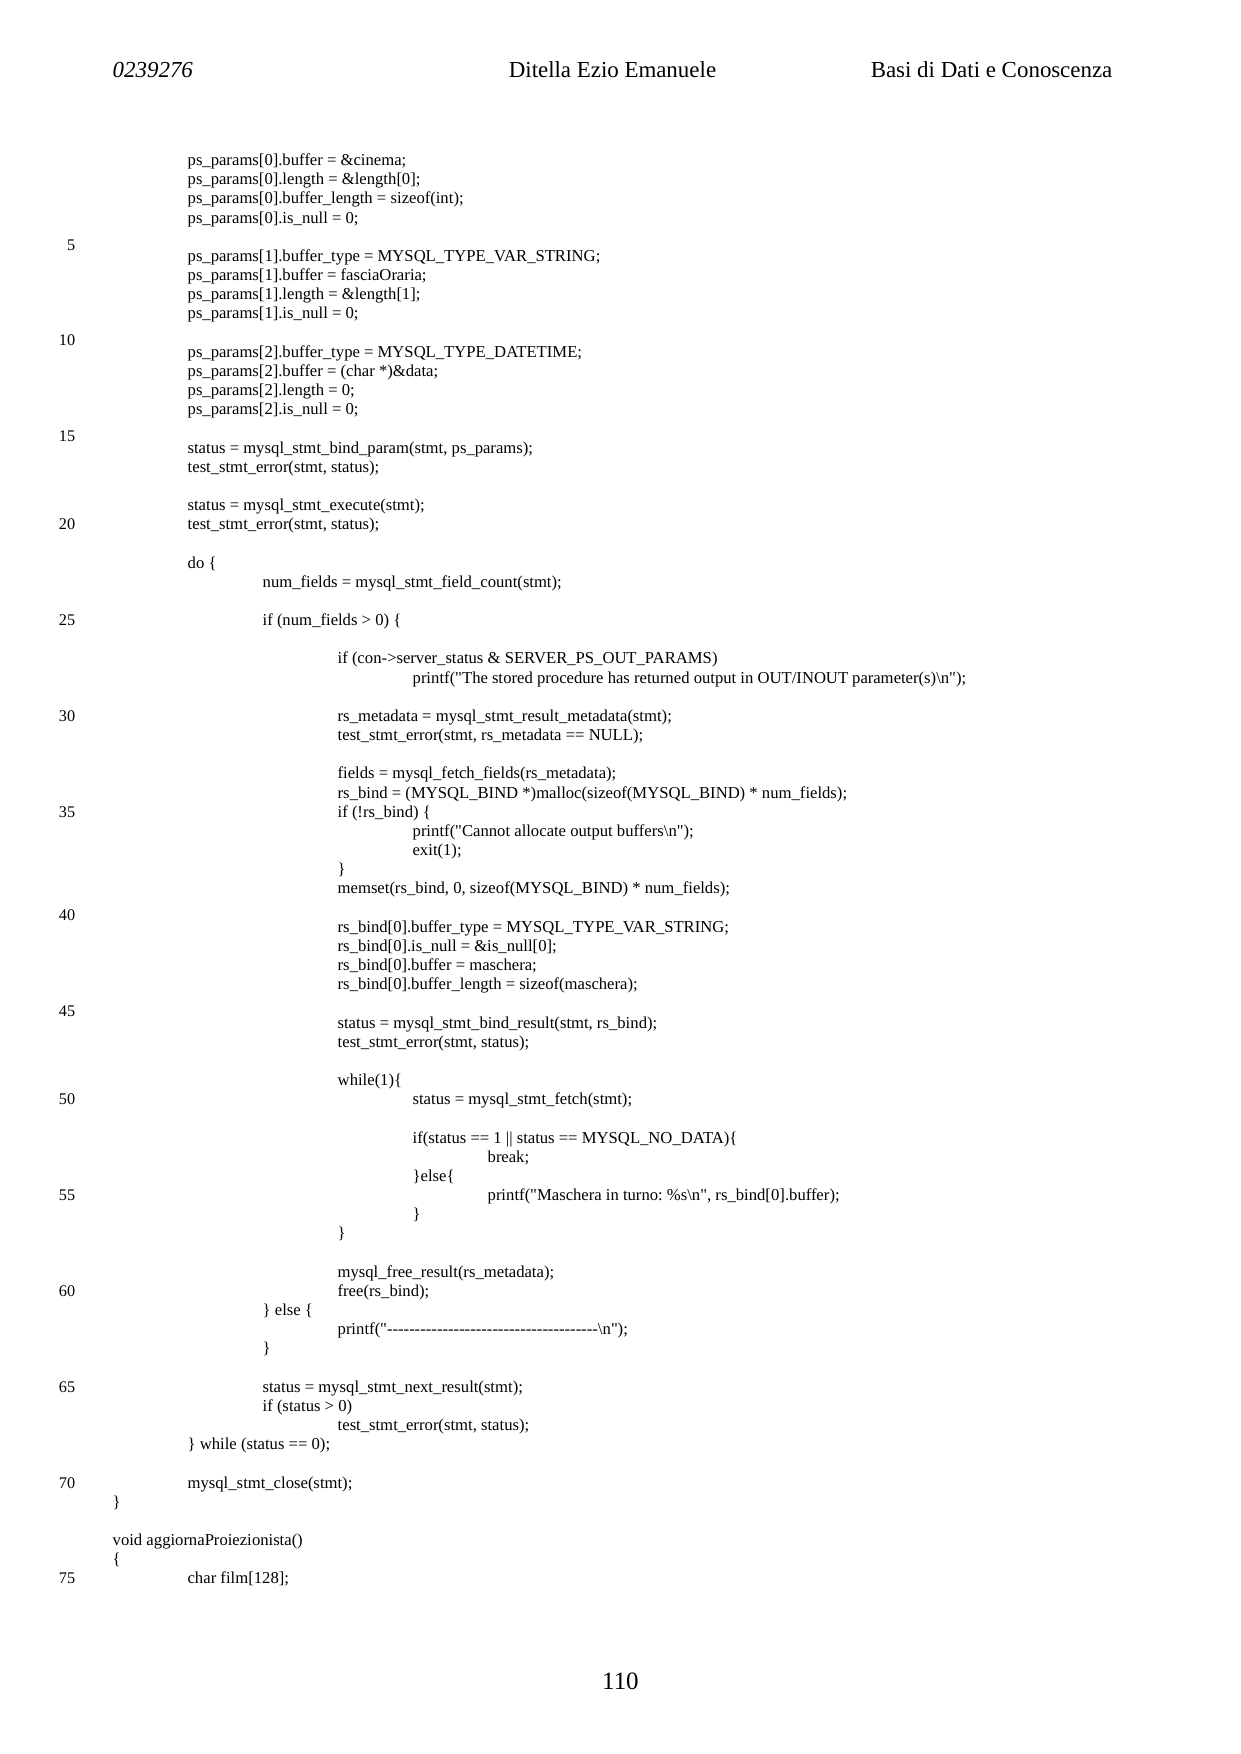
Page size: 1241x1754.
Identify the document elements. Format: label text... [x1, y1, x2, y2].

text } [112, 1223, 1128, 1242]
text while(1){ [112, 1070, 1128, 1089]
text ps_params[1].length = &length[1]; [112, 284, 1128, 303]
text test_stmt_error(stmt, status); [112, 1032, 1128, 1051]
text } [112, 859, 1128, 878]
text if(status == 1 || status == MYSQL_NO_DATA){ [112, 1127, 1128, 1147]
text } else { [112, 1300, 1128, 1319]
text test_stmt_error(stmt, status); [112, 1415, 1128, 1434]
text ps_params[1].buffer_type = MYSQL_TYPE_VAR_STRING; [112, 246, 1128, 265]
text do { [112, 552, 1128, 572]
text free(rs_bind); [112, 1281, 1128, 1300]
text break; [112, 1147, 1128, 1166]
text ps_params[0].length = &length[0]; [112, 169, 1128, 188]
text ps_params[1].is_null = 0; [112, 303, 1128, 322]
text if (!rs_bind) { [112, 802, 1128, 821]
text printf("Maschera in turno: %s\n", rs_bind[0].buffer); [112, 1185, 1128, 1204]
text printf("Cannot allocate output buffers\n"); [112, 821, 1128, 840]
text fields = mysql_fetch_fields(rs_metadata); [112, 763, 1128, 782]
text if (num_fields > 0) { [112, 610, 1128, 629]
text ps_params[1].buffer = fasciaOraria; [112, 265, 1128, 284]
text status = mysql_stmt_bind_result(stmt, rs_bind); [112, 1012, 1128, 1032]
text } [112, 1204, 1128, 1223]
text test_stmt_error(stmt, status); [112, 457, 1128, 476]
text if (status > 0) [112, 1396, 1128, 1415]
text char film[128]; [112, 1568, 1128, 1587]
text if (con->server_status & SERVER_PS_OUT_PARAMS) [112, 648, 1128, 667]
text test_stmt_error(stmt, rs_metadata == NULL); [112, 725, 1128, 744]
text rs_bind[0].buffer = maschera; [112, 955, 1128, 974]
text exit(1); [112, 840, 1128, 859]
text void aggiornaProiezionista() [112, 1530, 1128, 1549]
text ps_params[0].buffer = &cinema; [112, 150, 1128, 169]
text ps_params[0].is_null = 0; [112, 207, 1128, 227]
text mysql_free_result(rs_metadata); [112, 1262, 1128, 1281]
text rs_bind[0].buffer_type = MYSQL_TYPE_VAR_STRING; [112, 917, 1128, 936]
text { [112, 1549, 1128, 1568]
text } [112, 1338, 1128, 1357]
text memset(rs_bind, 0, sizeof(MYSQL_BIND) * num_fields); [112, 878, 1128, 897]
text status = mysql_stmt_fetch(stmt); [112, 1089, 1128, 1108]
text printf("--------------------------------------\n"); [112, 1319, 1128, 1338]
text ps_params[2].buffer_type = MYSQL_TYPE_DATETIME; [112, 342, 1128, 361]
text status = mysql_stmt_execute(stmt); [112, 495, 1128, 514]
text printf("The stored procedure has returned output in OUT/INOUT parameter(s)\n"); [112, 667, 1128, 687]
text } [112, 1492, 1128, 1511]
text test_stmt_error(stmt, status); [112, 514, 1128, 533]
text ps_params[0].buffer_length = sizeof(int); [112, 188, 1128, 207]
text ps_params[2].length = 0; [112, 380, 1128, 399]
text rs_bind[0].buffer_length = sizeof(maschera); [112, 974, 1128, 993]
text rs_bind[0].is_null = &is_null[0]; [112, 936, 1128, 955]
text status = mysql_stmt_next_result(stmt); [112, 1377, 1128, 1396]
text status = mysql_stmt_bind_param(stmt, ps_params); [112, 437, 1128, 457]
text rs_bind = (MYSQL_BIND *)malloc(sizeof(MYSQL_BIND) * num_fields); [112, 782, 1128, 802]
text ps_params[2].buffer = (char *)&data; [112, 361, 1128, 380]
text num_fields = mysql_stmt_field_count(stmt); [112, 572, 1128, 591]
text } while (status == 0); [112, 1434, 1128, 1453]
text rs_metadata = mysql_stmt_result_metadata(stmt); [112, 706, 1128, 725]
text }else{ [112, 1166, 1128, 1185]
text mysql_stmt_close(stmt); [112, 1472, 1128, 1492]
text ps_params[2].is_null = 0; [112, 399, 1128, 418]
